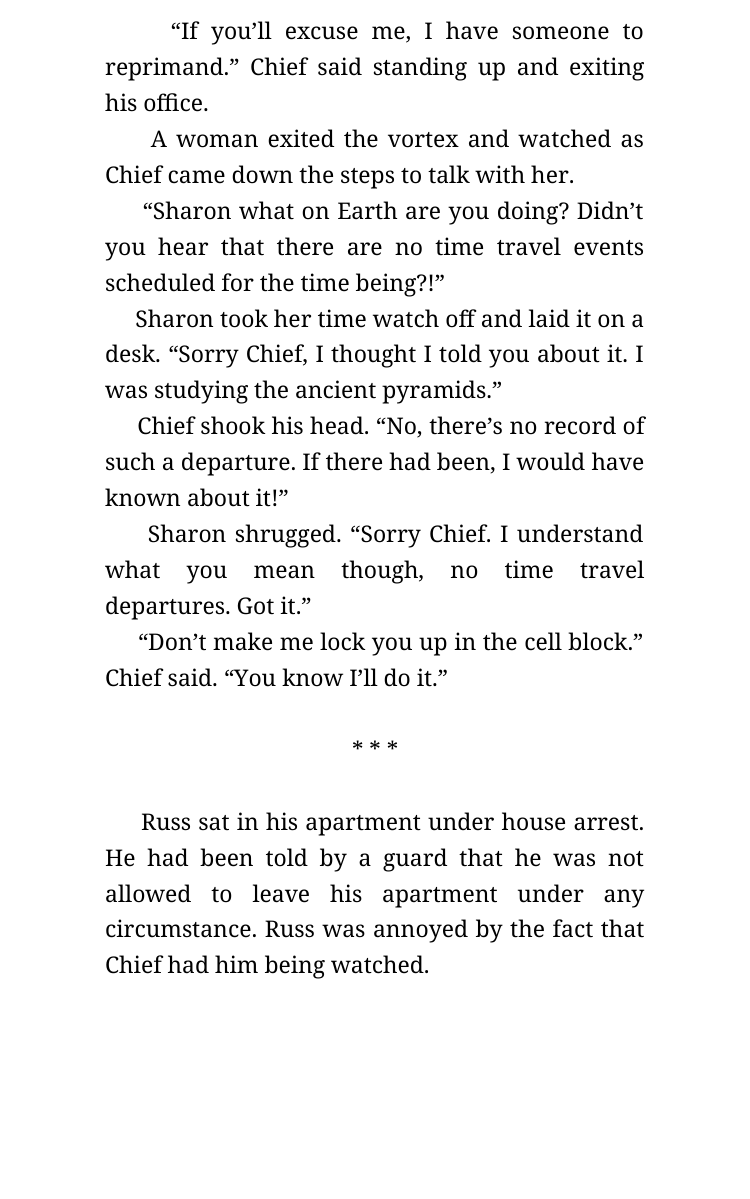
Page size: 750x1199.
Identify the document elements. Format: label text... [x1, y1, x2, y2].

text Russ sat in his apartment under house arrest. He had been told by a guard that he was not allowed to leave his apartment under any circumstance. Russ was annoyed by the fact that Chief had him being watched. [105, 806, 645, 981]
text Sharon took her time watch off and laid it on a desk. “Sorry Chief, I thought I told you about it. I was studying the ancient pyramids.” [105, 302, 645, 406]
text “If you’ll excuse me, I have someone to reprimand.” Chief said standing up and exiting his office. [105, 15, 645, 118]
text * * * [105, 734, 645, 765]
text A woman exited the vortex and watched as Chief came down the steps to talk with her. [105, 123, 645, 190]
text Sharon shrugged. “Sorry Chief. I understand what you mean though, no time travel departures. Got it.” [105, 518, 645, 621]
text Chief shook his head. “No, there’s no record of such a departure. If there had been, I would have known about it!” [105, 410, 645, 513]
text “Sharon what on Earth are you doing? Didn’t you hear that there are no time travel events scheduled for the time being?!” [105, 195, 645, 298]
text “Don’t make me lock you up in the cell block.” Chief said. “You know I’ll do it.” [105, 626, 645, 693]
